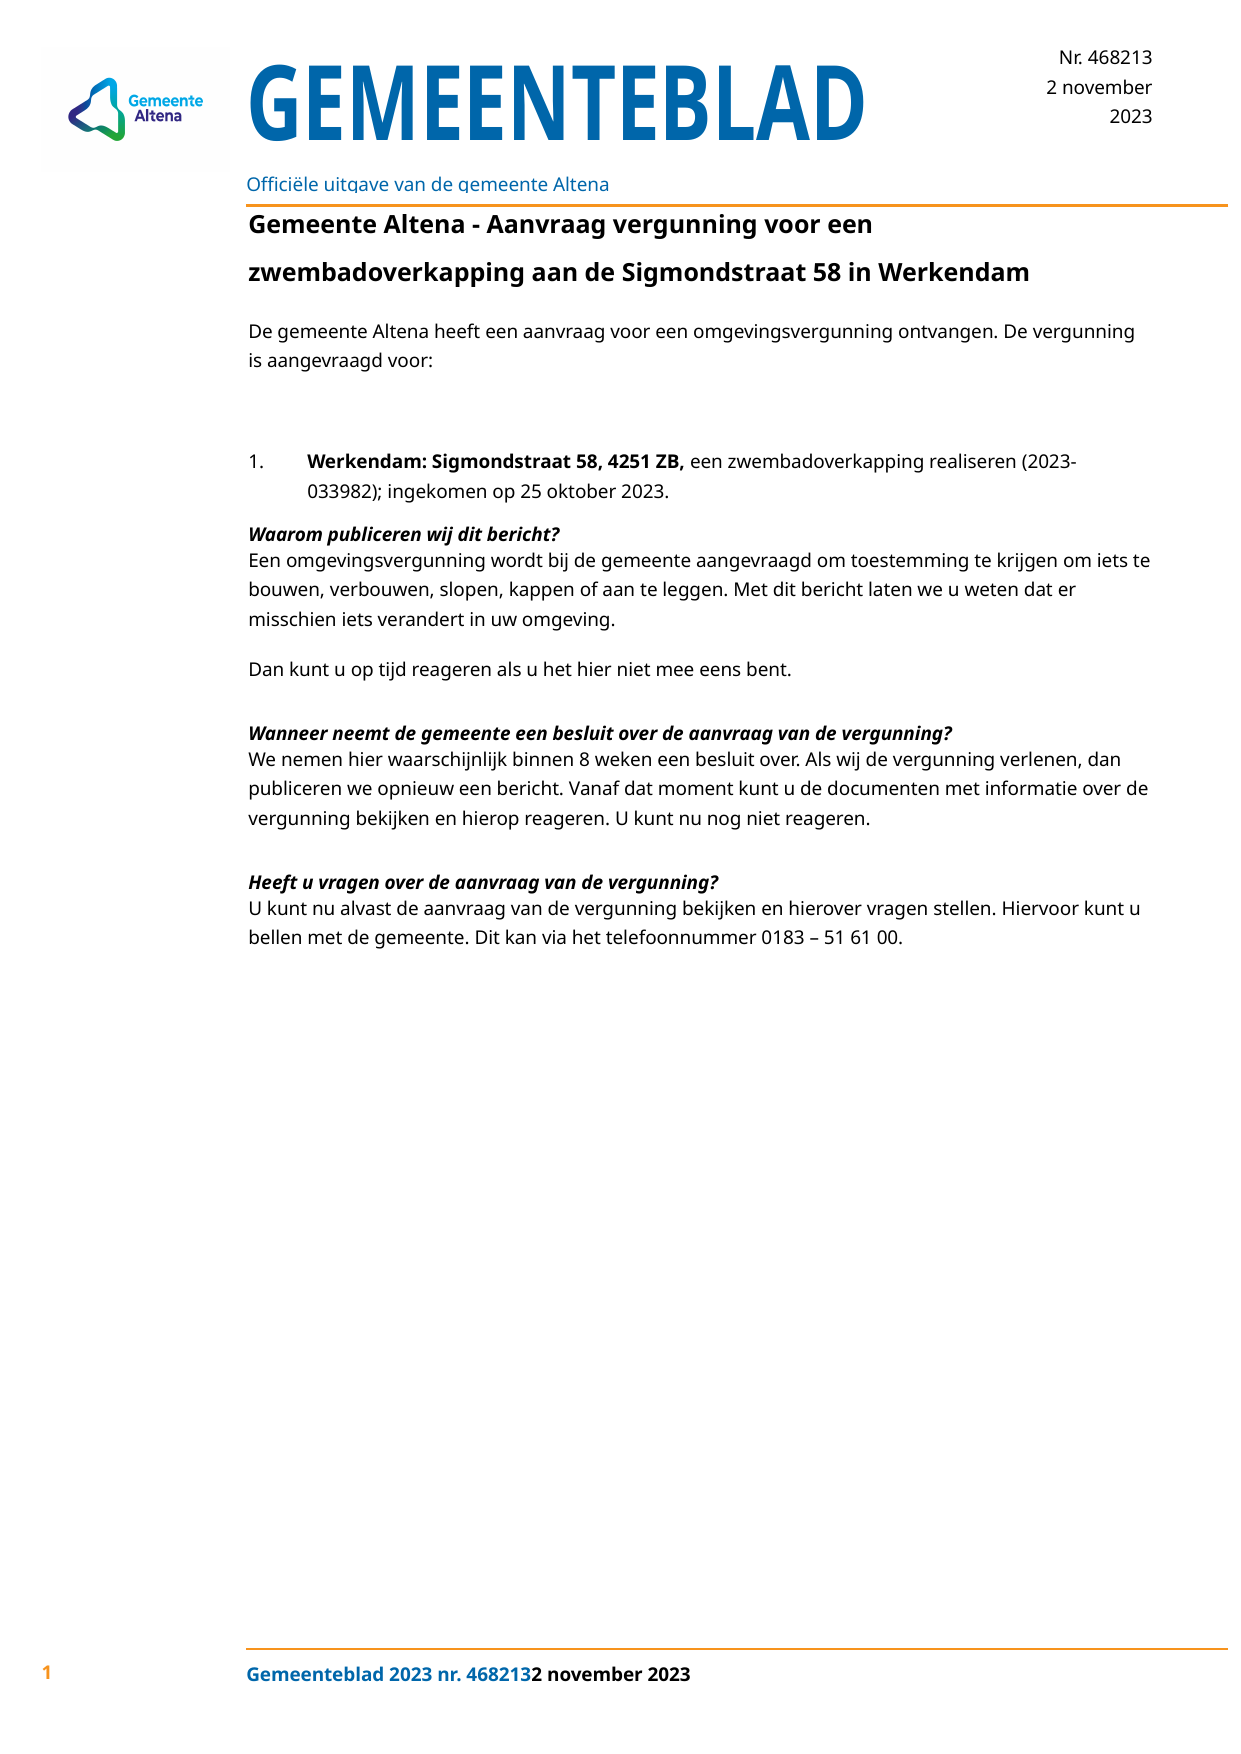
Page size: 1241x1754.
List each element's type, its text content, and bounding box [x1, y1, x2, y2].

text Een omgevingsvergunning wordt bij de gemeente aangevraagd om toestemming te krijgen om iets te bouwen, verbouwen, slopen, kappen of aan te leggen. Met dit bericht laten we u weten dat er misschien iets verandert in uw omgeving. [248, 547, 1152, 632]
text Gemeente Altena - Aanvraag vergunning voor een zwembadoverkapping aan de Sigmondstraat 58 in Werkendam [248, 207, 1152, 288]
list Werkendam: Sigmondstraat 58, 4251 ZB, een zwembadoverkapping realiseren (2023-033982); ingekomen op 25 oktober 2023. [248, 448, 1152, 504]
picture [41, 47, 231, 172]
text Waarom publiceren wij dit bericht? [248, 521, 1152, 547]
text U kunt nu alvast de aanvraag van de vergunning bekijken en hierover vragen stellen. Hiervoor kunt u bellen met de gemeente. Dit kan via het telefoonnummer 0183 – 51 61 00. [248, 895, 1152, 950]
text Wanneer neemt de gemeente een besluit over de aanvraag van de vergunning? [248, 720, 1152, 746]
text We nemen hier waarschijnlijk binnen 8 weken een besluit over. Als wij de vergunning verlenen, dan publiceren we opnieuw een bericht. Vanaf dat moment kunt u de documenten met informatie over de vergunning bekijken en hierop reageren. U kunt nu nog niet reageren. [248, 746, 1152, 831]
text De gemeente Altena heeft een aanvraag voor een omgevingsvergunning ontvangen. De vergunning is aangevraagd voor: [248, 318, 1152, 373]
text Dan kunt u op tijd reageren als u het hier niet mee eens bent. [248, 656, 1152, 682]
text Heeft u vragen over de aanvraag van de vergunning? [248, 869, 1152, 895]
